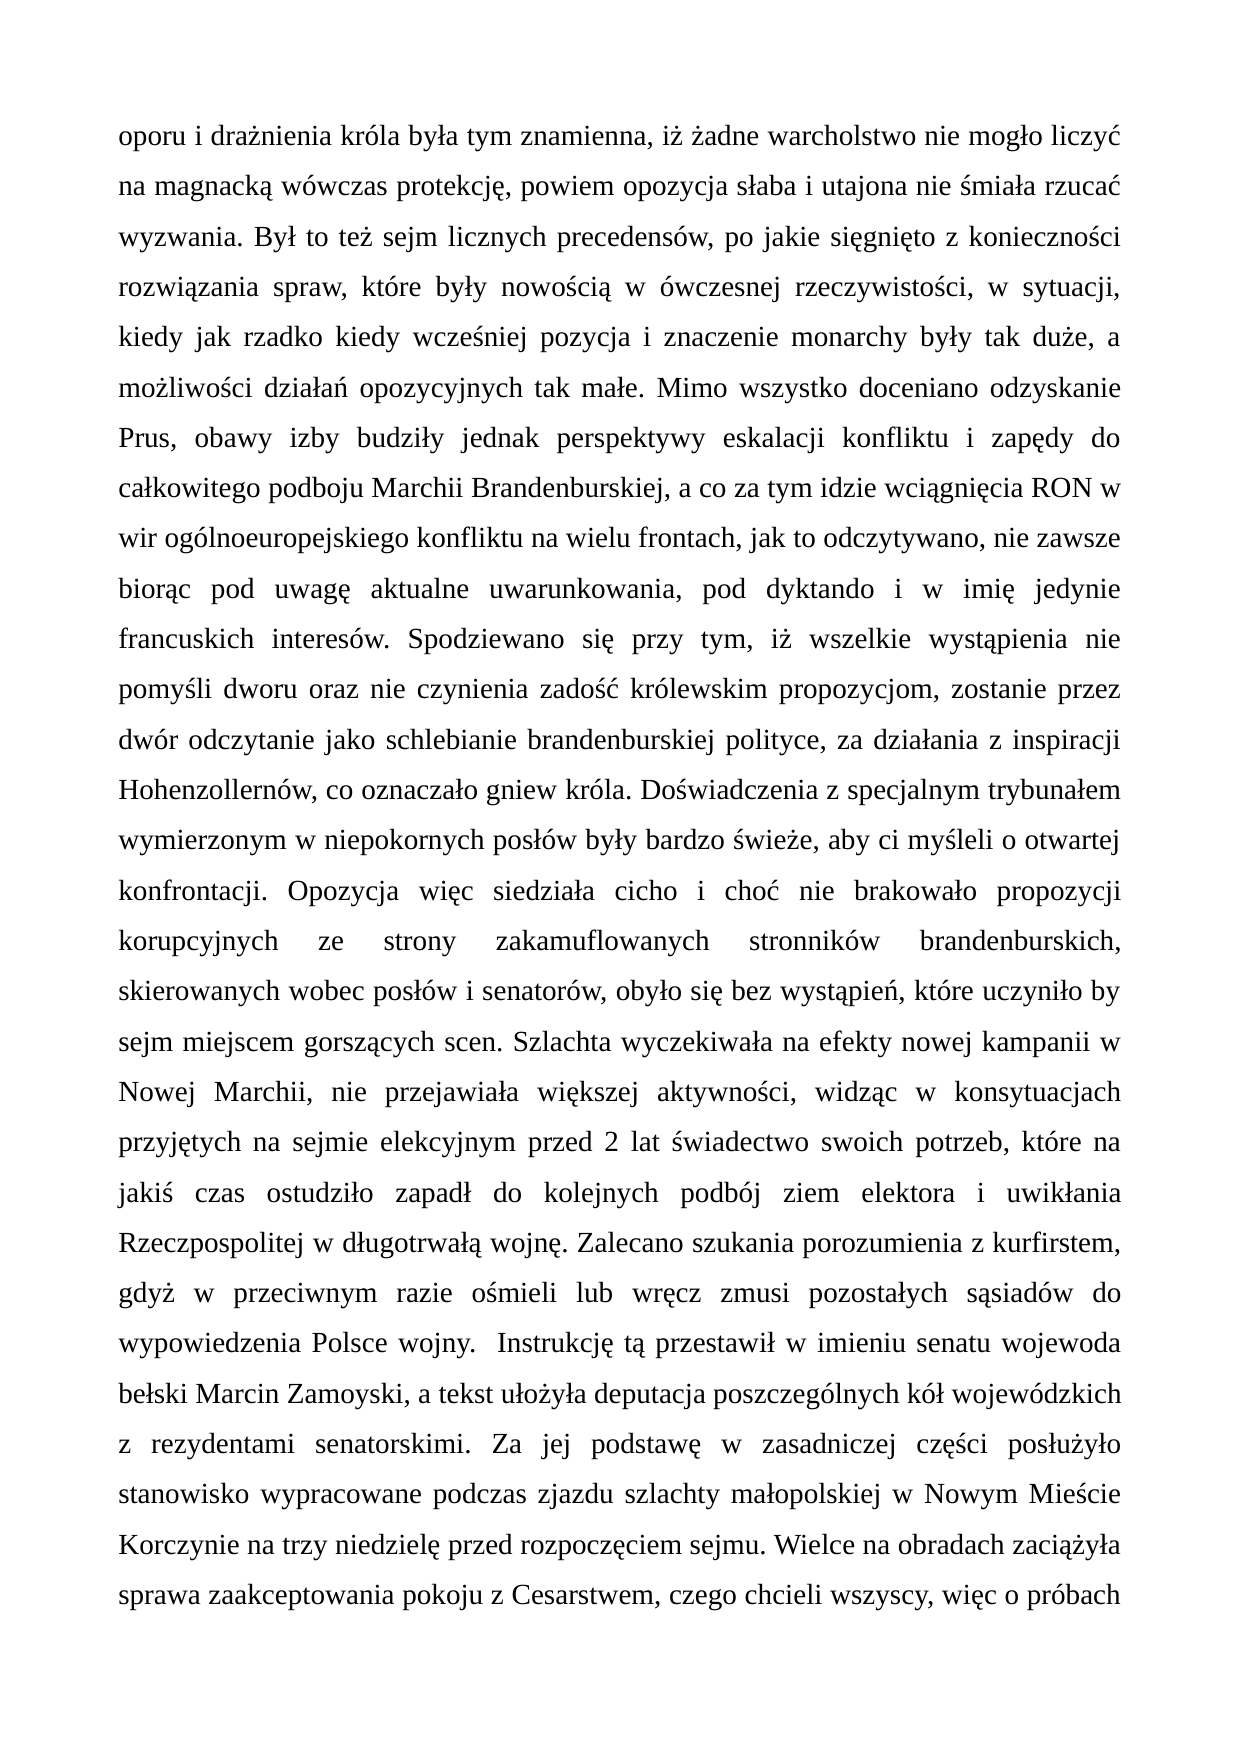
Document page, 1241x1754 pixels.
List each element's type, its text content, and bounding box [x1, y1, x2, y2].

text oporu i drażnienia króla była tym znamienna, iż żadne warcholstwo nie mogło liczyć na magnacką wówczas protekcję, powiem opozycja słaba i utajona nie śmiała rzucać wyzwania. Był to też sejm licznych precedensów, po jakie sięgnięto z konieczności rozwiązania spraw, które były nowością w ówczesnej rzeczywistości, w sytuacji, kiedy jak rzadko kiedy wcześniej pozycja i znaczenie monarchy były tak duże, a możliwości działań opozycyjnych tak małe. Mimo wszystko doceniano odzyskanie Prus, obawy izby budziły jednak perspektywy eskalacji konfliktu i zapędy do całkowitego podboju Marchii Brandenburskiej, a co za tym idzie wciągnięcia RON w wir ogólnoeuropejskiego konfliktu na wielu frontach, jak to odczytywano, nie zawsze biorąc pod uwagę aktualne uwarunkowania, pod dyktando i w imię jedynie francuskich interesów. Spodziewano się przy tym, iż wszelkie wystąpienia nie pomyśli dworu oraz nie czynienia zadość królewskim propozycjom, zostanie przez dwór odczytanie jako schlebianie brandenburskiej polityce, za działania z inspiracji Hohenzollernów, co oznaczało gniew króla. Doświadczenia z specjalnym trybunałem wymierzonym w niepokornych posłów były bardzo świeże, aby ci myśleli o otwartej konfrontacji. Opozycja więc siedziała cicho i choć nie brakowało propozycji korupcyjnych ze strony zakamuflowanych stronników brandenburskich, skierowanych wobec posłów i senatorów, obyło się bez wystąpień, które uczyniło by sejm miejscem gorszących scen. Szlachta wyczekiwała na efekty nowej kampanii w Nowej Marchii, nie przejawiała większej aktywności, widząc w konsytuacjach przyjętych na sejmie elekcyjnym przed 2 lat świadectwo swoich potrzeb, które na jakiś czas ostudziło zapadł do kolejnych podbój ziem elektora i uwikłania Rzeczpospolitej w długotrwałą wojnę. Zalecano szukania porozumienia z kurfirstem, gdyż w przeciwnym razie ośmieli lub wręcz zmusi pozostałych sąsiadów do wypowiedzenia Polsce wojny. Instrukcję tą przestawił w imieniu senatu wojewoda bełski Marcin Zamoyski, a tekst ułożyła deputacja poszczególnych kół wojewódzkich z rezydentami senatorskimi. Za jej podstawę w zasadniczej części posłużyło stanowisko wypracowane podczas zjazdu szlachty małopolskiej w Nowym Mieście Korczynie na trzy niedzielę przed rozpoczęciem sejmu. Wielce na obradach zaciążyła sprawa zaakceptowania pokoju z Cesarstwem, czego chcieli wszyscy, więc o próbach [118, 118, 1122, 1611]
